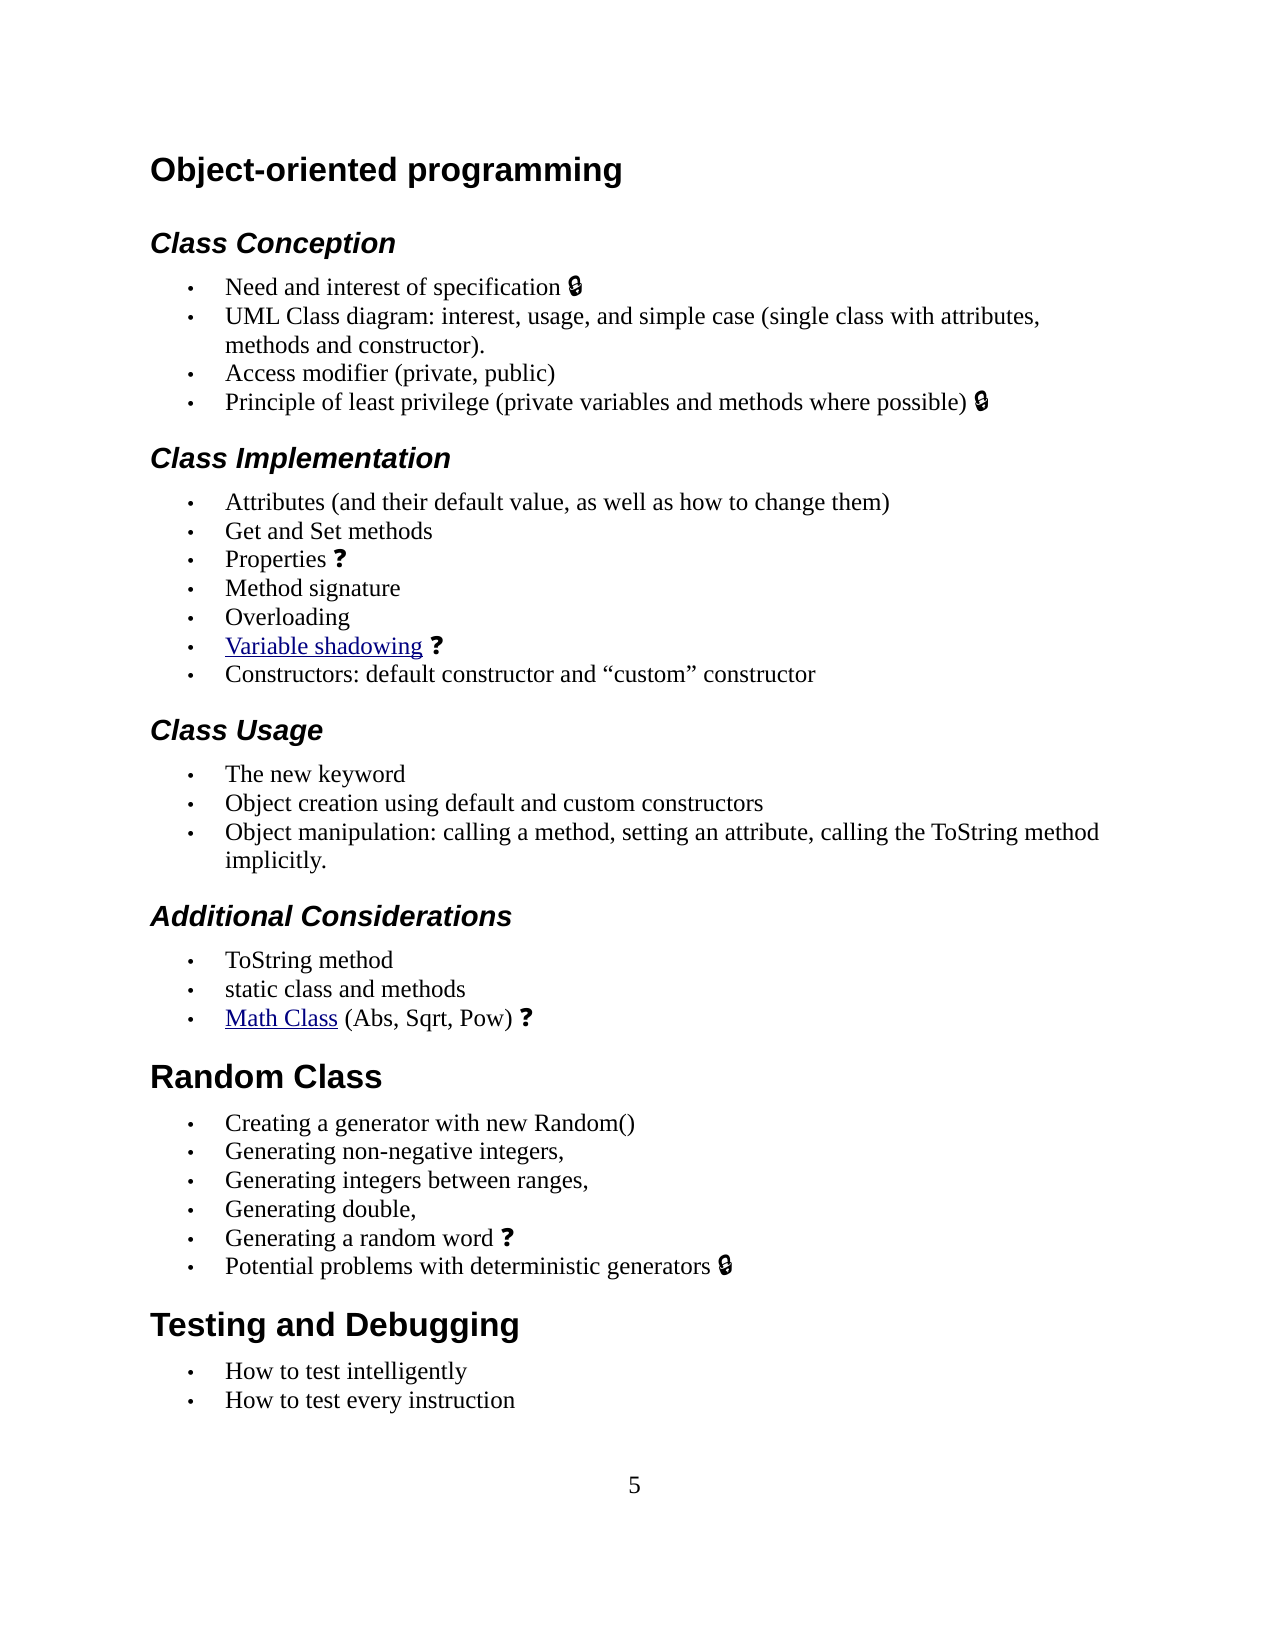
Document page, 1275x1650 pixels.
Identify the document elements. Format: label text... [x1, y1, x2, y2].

subtitle Class Conception [150, 226, 1125, 260]
list Generating double, [187, 1194, 1125, 1223]
list Principle of least privilege (private variables and methods where possible) 🔒 [187, 387, 1125, 416]
list Attributes (and their default value, as well as how to change them) [187, 487, 1125, 516]
list ToString method [187, 945, 1125, 974]
list Object creation using default and custom constructors [187, 788, 1125, 817]
subtitle Object-oriented programming [150, 150, 1125, 189]
list Properties ❓ [187, 544, 1125, 573]
list Get and Set methods [187, 516, 1125, 544]
subtitle Additional Considerations [150, 899, 1125, 933]
subtitle Random Class [150, 1057, 1125, 1095]
list Variable shadowing ❓ [187, 631, 1125, 659]
list How to test intelligently [187, 1356, 1125, 1385]
subtitle Class Implementation [150, 441, 1125, 474]
list The new keyword [187, 759, 1125, 788]
list Need and interest of specification 🔒 [187, 272, 1125, 301]
list static class and methods [187, 974, 1125, 1003]
list Constructors: default constructor and “custom” constructor [187, 659, 1125, 688]
list Generating a random word ❓ [187, 1223, 1125, 1251]
list Generating integers between ranges, [187, 1165, 1125, 1194]
list Generating non-negative integers, [187, 1136, 1125, 1165]
list Creating a generator with new Random() [187, 1108, 1125, 1136]
list UML Class diagram: interest, usage, and simple case (single class with attributes, methods and constructor). [187, 301, 1125, 358]
list How to test every instruction [187, 1385, 1125, 1414]
list Potential problems with deterministic generators 🔒 [187, 1251, 1125, 1280]
list Math Class (Abs, Sqrt, Pow) ❓ [187, 1003, 1125, 1032]
subtitle Class Usage [150, 713, 1125, 747]
subtitle Testing and Debugging [150, 1305, 1125, 1344]
list Overloading [187, 602, 1125, 631]
list Access modifier (private, public) [187, 358, 1125, 387]
list Method signature [187, 573, 1125, 602]
list Object manipulation: calling a method, setting an attribute, calling the ToString method implicitly. [187, 817, 1125, 874]
